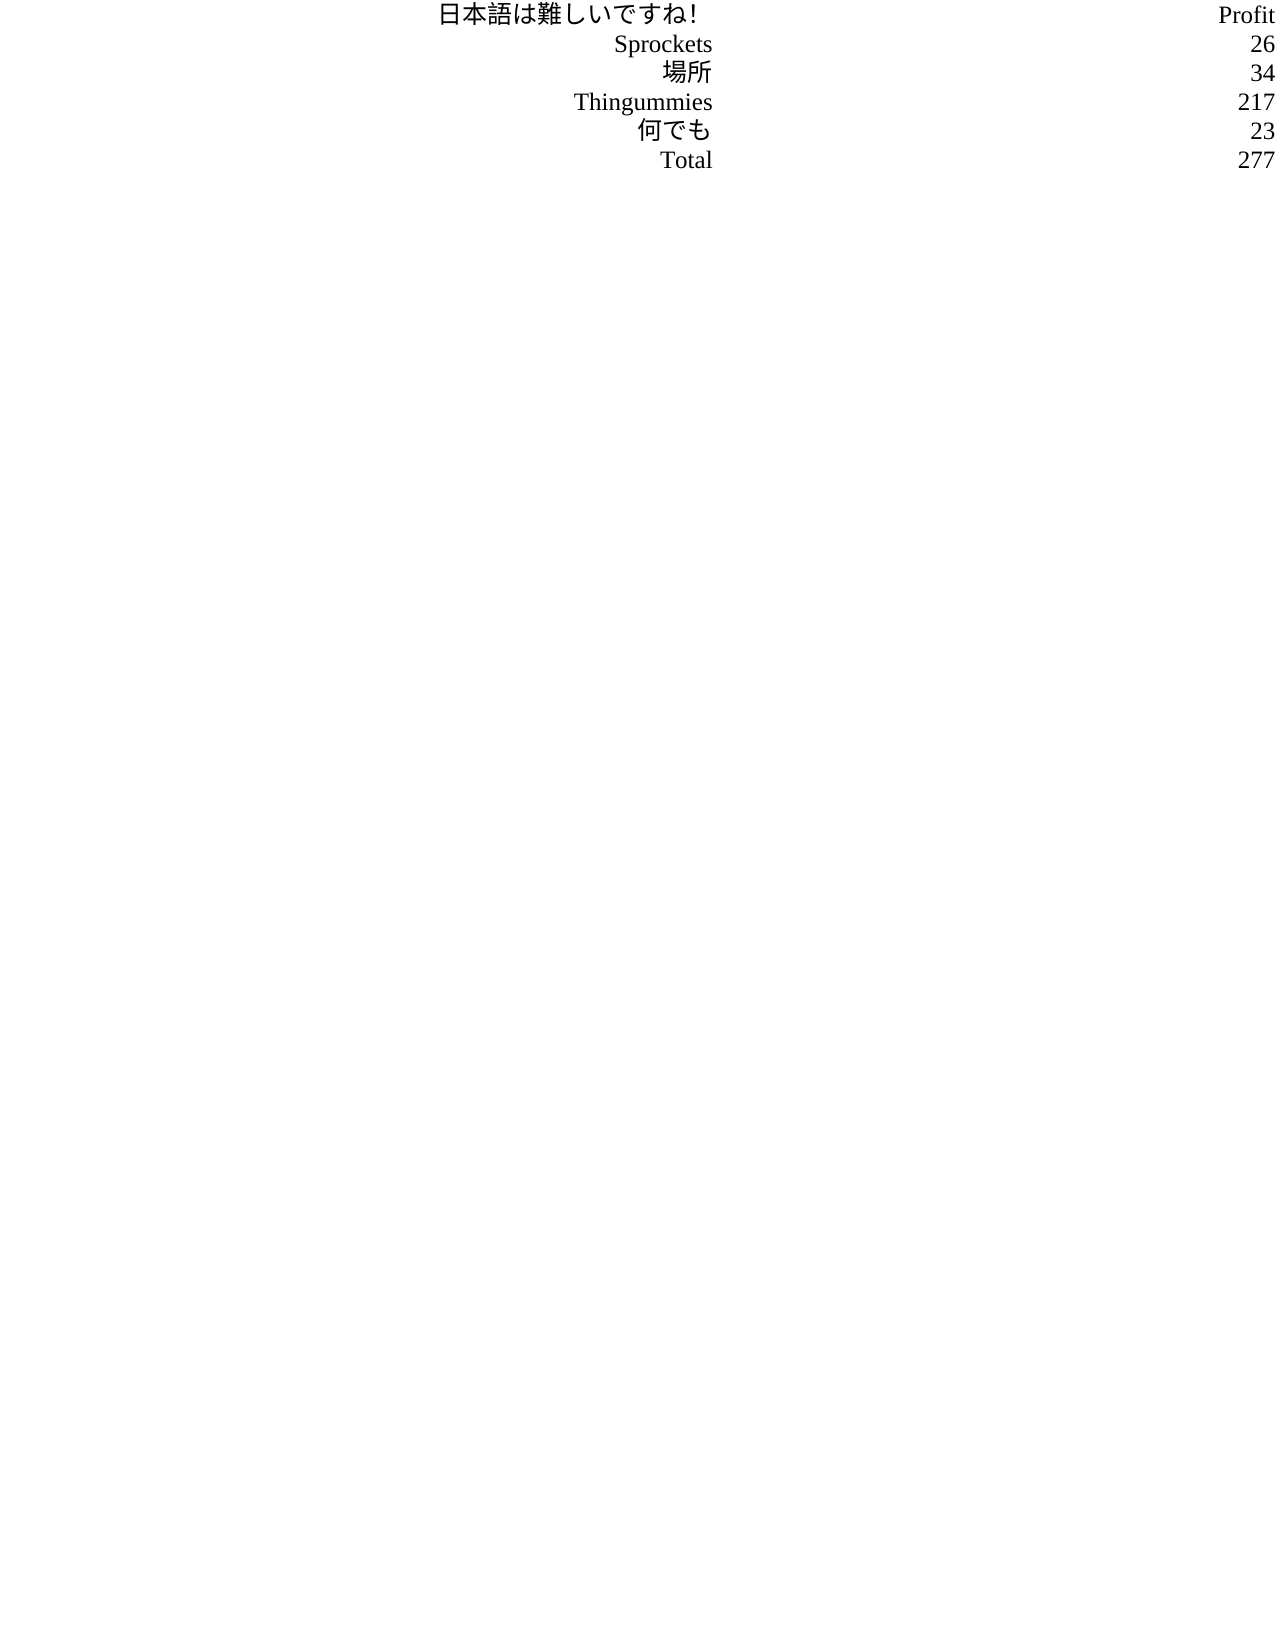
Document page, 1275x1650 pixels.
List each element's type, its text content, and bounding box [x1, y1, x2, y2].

table_cell 34 [713, 58, 1275, 87]
table_cell Total [150, 145, 712, 174]
table_cell 23 [713, 116, 1275, 145]
table_cell 日本語は難しいですね！ [150, 0, 712, 29]
table_cell Profit [713, 0, 1275, 29]
table_cell 277 [713, 145, 1275, 174]
table_cell 26 [713, 29, 1275, 58]
table_cell 場所 [150, 58, 712, 87]
table_cell Sprockets [150, 29, 712, 58]
table_cell 何でも [150, 116, 712, 145]
table_cell 217 [713, 87, 1275, 116]
table_cell Thingummies [150, 87, 712, 116]
table_cell [150, 174, 712, 202]
